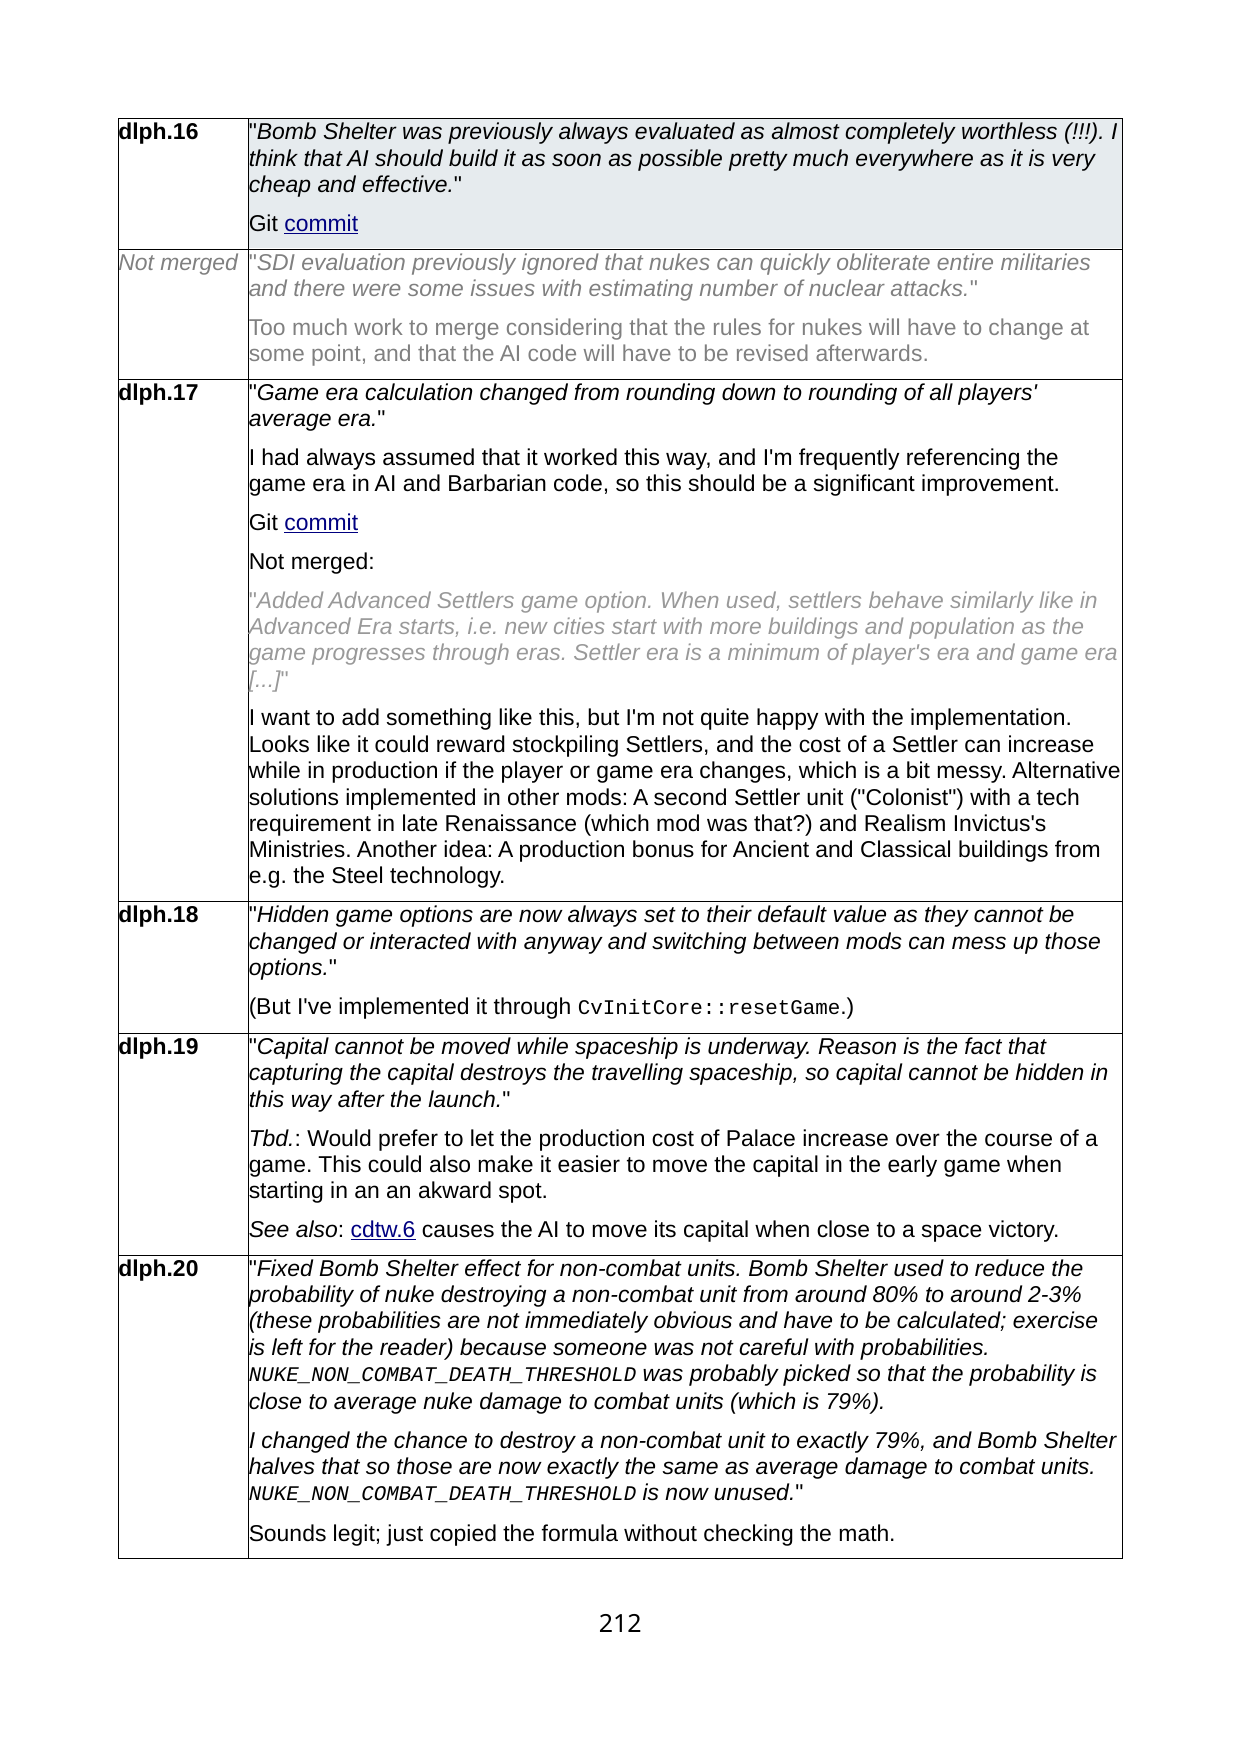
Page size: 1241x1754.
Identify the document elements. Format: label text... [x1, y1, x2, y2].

table_cell "Fixed Bomb Shelter effect for non-combat units. Bomb Shelter used to reduce the probability of nuke destroying a non-combat unit from around 80% to around 2-3% (these probabilities are not immediately obvious and have to be calculated; exercise is left for the reader) because someone was not careful with probabilities. NUKE_NON_COMBAT_DEATH_THRESHOLD was probably picked so that the probability is close to average nuke damage to combat units (which is 79%). I changed the chance to destroy a non-combat unit to exactly 79%, and Bomb Shelter halves that so those are now exactly the same as average damage to combat units. NUKE_NON_COMBAT_DEATH_THRESHOLD is now unused." Sounds legit; just copied the formula without checking the math. [249, 1256, 1122, 1558]
table_cell "SDI evaluation previously ignored that nukes can quickly obliterate entire militaries and there were some issues with estimating number of nuclear attacks." Too much work to merge considering that the rules for nukes will have to change at some point, and that the AI code will have to be revised afterwards. [249, 250, 1122, 379]
table_cell Not merged [119, 250, 248, 379]
table_cell "Game era calculation changed from rounding down to rounding of all players' average era." I had always assumed that it worked this way, and I'm frequently referencing the game era in AI and Barbarian code, so this should be a significant improvement. Git commit Not merged: "Added Advanced Settlers game option. When used, settlers behave similarly like in Advanced Era starts, i.e. new cities start with more buildings and population as the game progresses through eras. Settler era is a minimum of player's era and game era [...]" I want to add something like this, but I'm not quite happy with the implementation. Looks like it could reward stockpiling Settlers, and the cost of a Settler can increase while in production if the player or game era changes, which is a bit messy. Alternative solutions implemented in other mods: A second Settler unit ("Colonist") with a tech requirement in late Renaissance (which mod was that?) and Realism Invictus's Ministries. Another idea: A production bonus for Ancient and Classical buildings from e.g. the Steel technology. [249, 380, 1122, 901]
table_cell "Capital cannot be moved while spaceship is underway. Reason is the fact that capturing the capital destroys the travelling spaceship, so capital cannot be hidden in this way after the launch." Tbd.: Would prefer to let the production cost of Palace increase over the course of a game. This could also make it easier to move the capital in the early game when starting in an an akward spot. See also: cdtw.6 causes the AI to move its capital when close to a space victory. [249, 1034, 1122, 1255]
table_cell dlph.17 [119, 380, 248, 901]
table_cell dlph.16 [119, 119, 248, 248]
table_cell "Bomb Shelter was previously always evaluated as almost completely worthless (!!!). I think that AI should build it as soon as possible pretty much everywhere as it is very cheap and effective." Git commit [249, 119, 1122, 248]
table_cell dlph.18 [119, 902, 248, 1033]
table_cell dlph.19 [119, 1034, 248, 1255]
table_cell "Hidden game options are now always set to their default value as they cannot be changed or interacted with anyway and switching between mods can mess up those options." (But I've implemented it through CvInitCore::resetGame.) [249, 902, 1122, 1033]
table_cell dlph.20 [119, 1256, 248, 1558]
